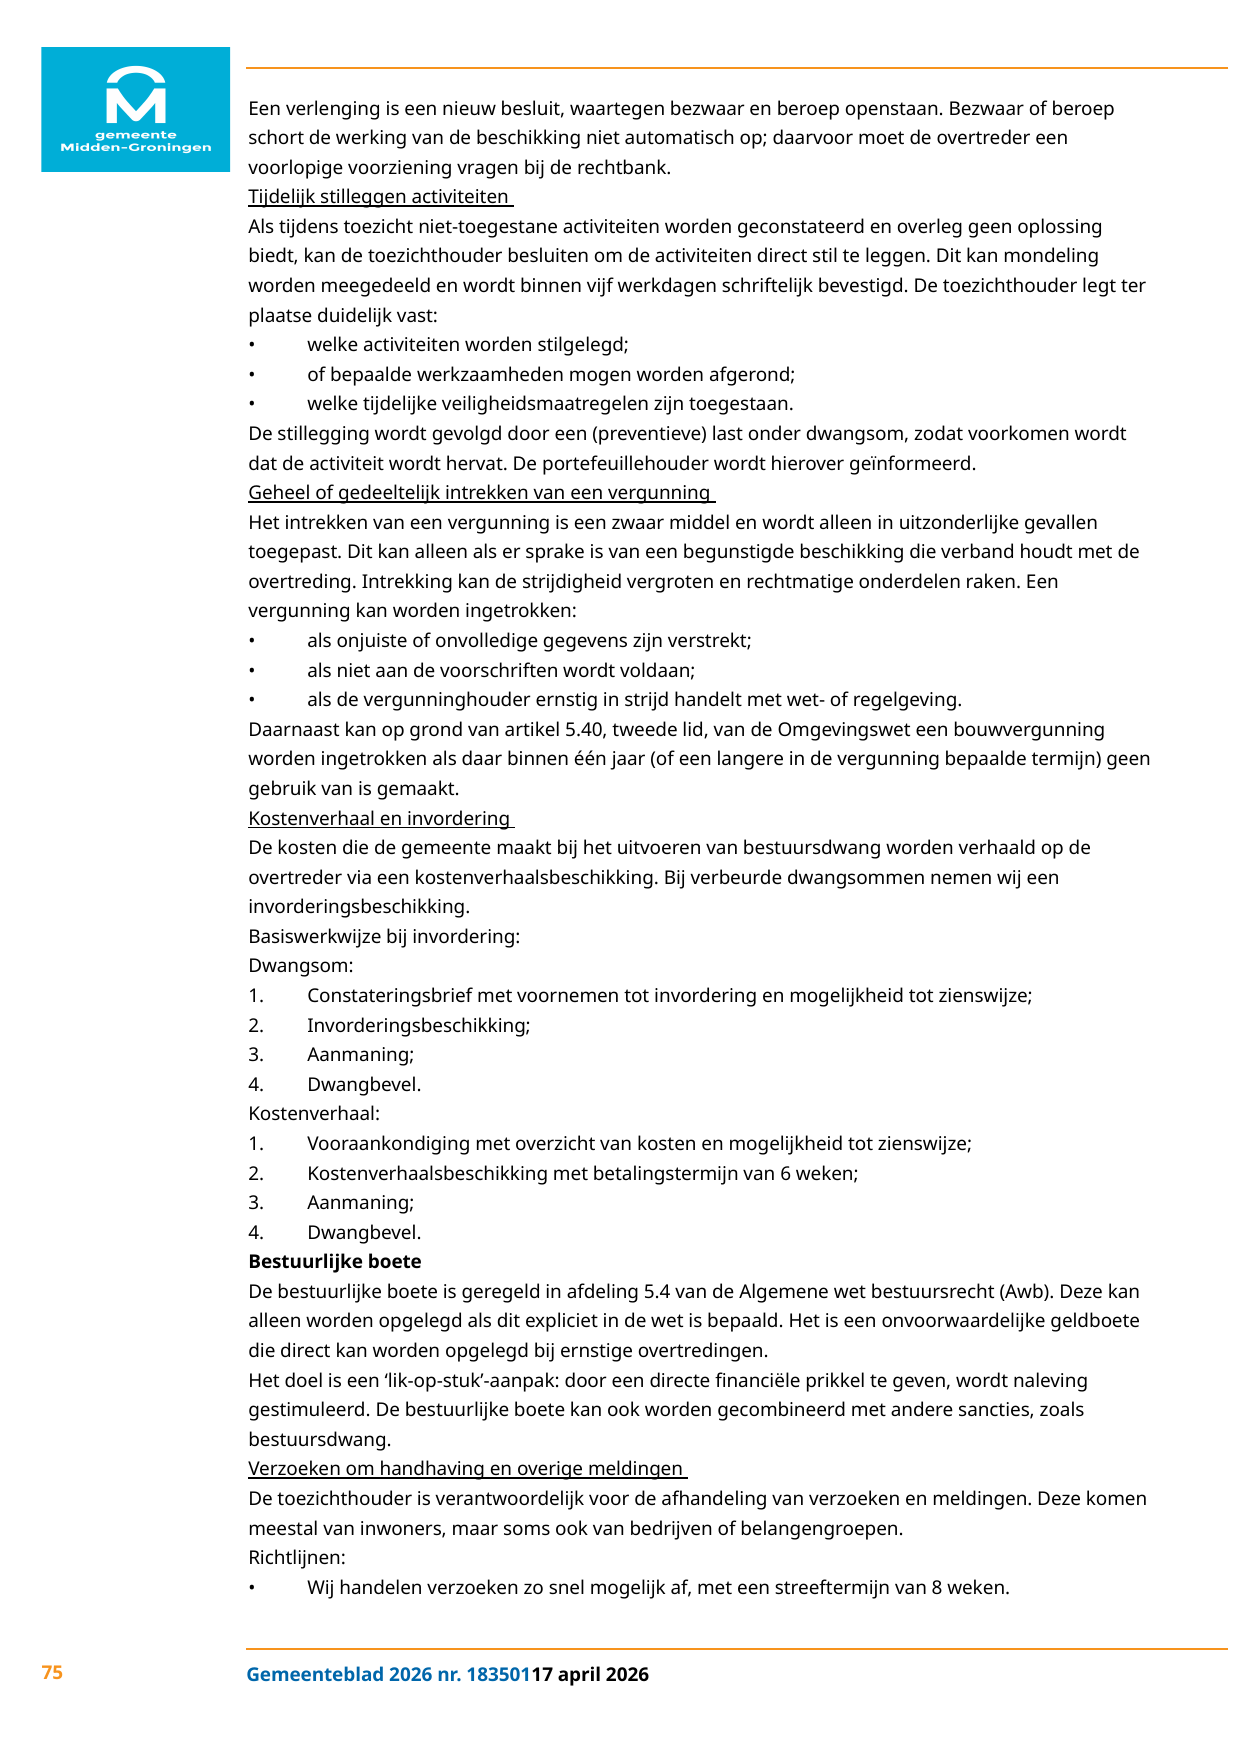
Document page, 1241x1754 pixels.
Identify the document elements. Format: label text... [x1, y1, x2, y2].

picture [184, 146, 190, 153]
text Richtlijnen: [248, 1544, 1152, 1570]
text De toezichthouder is verantwoordelijk voor de afhandeling van verzoeken en meldingen. Deze komen meestal van inwoners, maar soms ook van bedrijven of belangengroepen. [248, 1485, 1152, 1541]
list Wij handelen verzoeken zo snel mogelijk af, met een streeftermijn van 8 weken. [248, 1574, 1152, 1600]
text Als tijdens toezicht niet-toegestane activiteiten worden geconstateerd en overleg geen oplossing biedt, kan de toezichthouder besluiten om de activiteiten direct stil te leggen. Dit kan mondeling worden meegedeeld en wordt binnen vijf werkdagen schriftelijk bevestigd. De toezichthouder legt ter plaatse duidelijk vast: [248, 213, 1152, 328]
text Het doel is een ‘lik-op-stuk’-aanpak: door een directe financiële prikkel te geven, wordt naleving gestimuleerd. De bestuurlijke boete kan ook worden gecombineerd met andere sancties, zoals bestuursdwang. [248, 1367, 1152, 1452]
text Dwangsom: [248, 953, 1152, 978]
text Bestuurlijke boete [248, 1248, 1152, 1274]
list Invorderingsbeschikking; [248, 1012, 1152, 1038]
picture [108, 66, 164, 82]
list Vooraankondiging met overzicht van kosten en mogelijkheid tot zienswijze; [248, 1130, 1152, 1156]
list als onjuiste of onvolledige gegevens zijn verstrekt; [248, 627, 1152, 653]
text Het intrekken van een vergunning is een zwaar middel en wordt alleen in uitzonderlijke gevallen toegepast. Dit kan alleen als er sprake is van een begunstigde beschikking die verband houdt met de overtreding. Intrekking kan de strijdigheid vergroten en rechtmatige onderdelen raken. Een vergunning kan worden ingetrokken: [248, 509, 1152, 623]
text Kostenverhaal: [248, 1101, 1152, 1126]
text De kosten die de gemeente maakt bij het uitvoeren van bestuursdwang worden verhaald op de overtreder via een kostenverhaalsbeschikking. Bij verbeurde dwangsommen nemen wij een invorderingsbeschikking. [248, 834, 1152, 919]
list Constateringsbrief met voornemen tot invordering en mogelijkheid tot zienswijze; [248, 982, 1152, 1008]
list welke tijdelijke veiligheidsmaatregelen zijn toegestaan. [248, 391, 1152, 416]
list Aanmaning; [248, 1041, 1152, 1067]
list welke activiteiten worden stilgelegd; [248, 331, 1152, 357]
text Tijdelijk stilleggen activiteiten [248, 183, 1152, 209]
list als de vergunninghouder ernstig in strijd handelt met wet- of regelgeving. [248, 686, 1152, 712]
list Kostenverhaalsbeschikking met betalingstermijn van 6 weken; [248, 1160, 1152, 1186]
text De bestuurlijke boete is geregeld in afdeling 5.4 van de Algemene wet bestuursrecht (Awb). Deze kan alleen worden opgelegd als dit expliciet in de wet is bepaald. Het is een onvoorwaardelijke geldboete die direct kan worden opgelegd bij ernstige overtredingen. [248, 1278, 1152, 1363]
list Dwangbevel. [248, 1071, 1152, 1097]
list als niet aan de voorschriften wordt voldaan; [248, 657, 1152, 683]
text Basiswerkwijze bij invordering: [248, 923, 1152, 949]
text De stillegging wordt gevolgd door een (preventieve) last onder dwangsom, zodat voorkomen wordt dat de activiteit wordt hervat. De portefeuillehouder wordt hierover geïnformeerd. [248, 420, 1152, 476]
text Verzoeken om handhaving en overige meldingen [248, 1456, 1152, 1481]
list of bepaalde werkzaamheden mogen worden afgerond; [248, 361, 1152, 387]
list Dwangbevel. [248, 1219, 1152, 1245]
text Een verlenging is een nieuw besluit, waartegen bezwaar en beroep openstaan. Bezwaar of beroep schort de werking van de beschikking niet automatisch op; daarvoor moet de overtreder een voorlopige voorziening vragen bij de rechtbank. [248, 95, 1152, 180]
list Aanmaning; [248, 1189, 1152, 1215]
text Daarnaast kan op grond van artikel 5.40, tweede lid, van de Omgevingswet een bouwvergunning worden ingetrokken als daar binnen één jaar (of een langere in de vergunning bepaalde termijn) geen gebruik van is gemaakt. [248, 716, 1152, 801]
text Geheel of gedeeltelijk intrekken van een vergunning [248, 479, 1152, 505]
picture [107, 89, 165, 122]
text Kostenverhaal en invordering [248, 805, 1152, 831]
